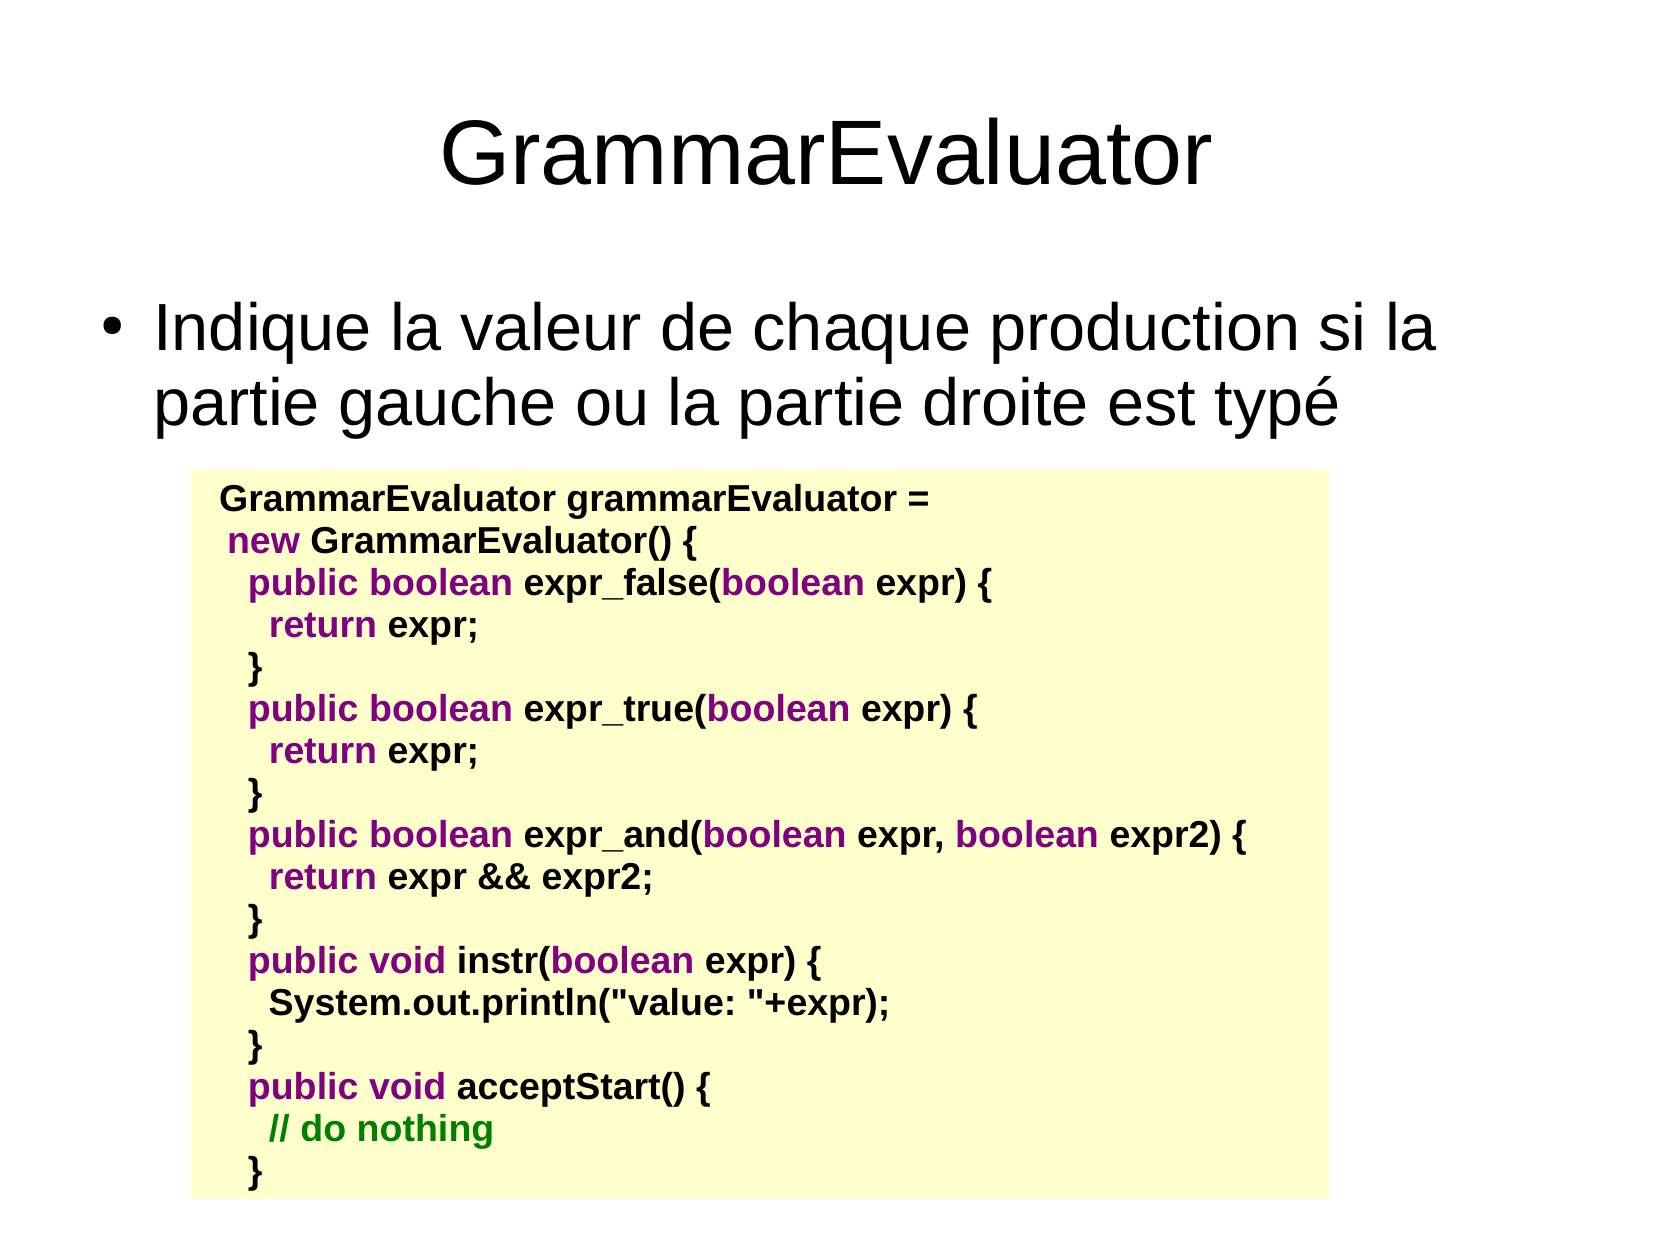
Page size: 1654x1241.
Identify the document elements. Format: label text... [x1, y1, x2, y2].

text_box GrammarEvaluator grammarEvaluator = new GrammarEvaluator() { public boolean expr_false(boolean expr) { return expr; } public boolean expr_true(boolean expr) { return expr; } public boolean expr_and(boolean expr, boolean expr2) { return expr && expr2; } public void instr(boolean expr) { System.out.println("value: "+expr); } public void acceptStart() { // do nothing } [191, 470, 1329, 1199]
title GrammarEvaluator [82, 49, 1571, 257]
list Indique la valeur de chaque production si la partie gauche ou la partie droite est typé [82, 290, 1571, 440]
